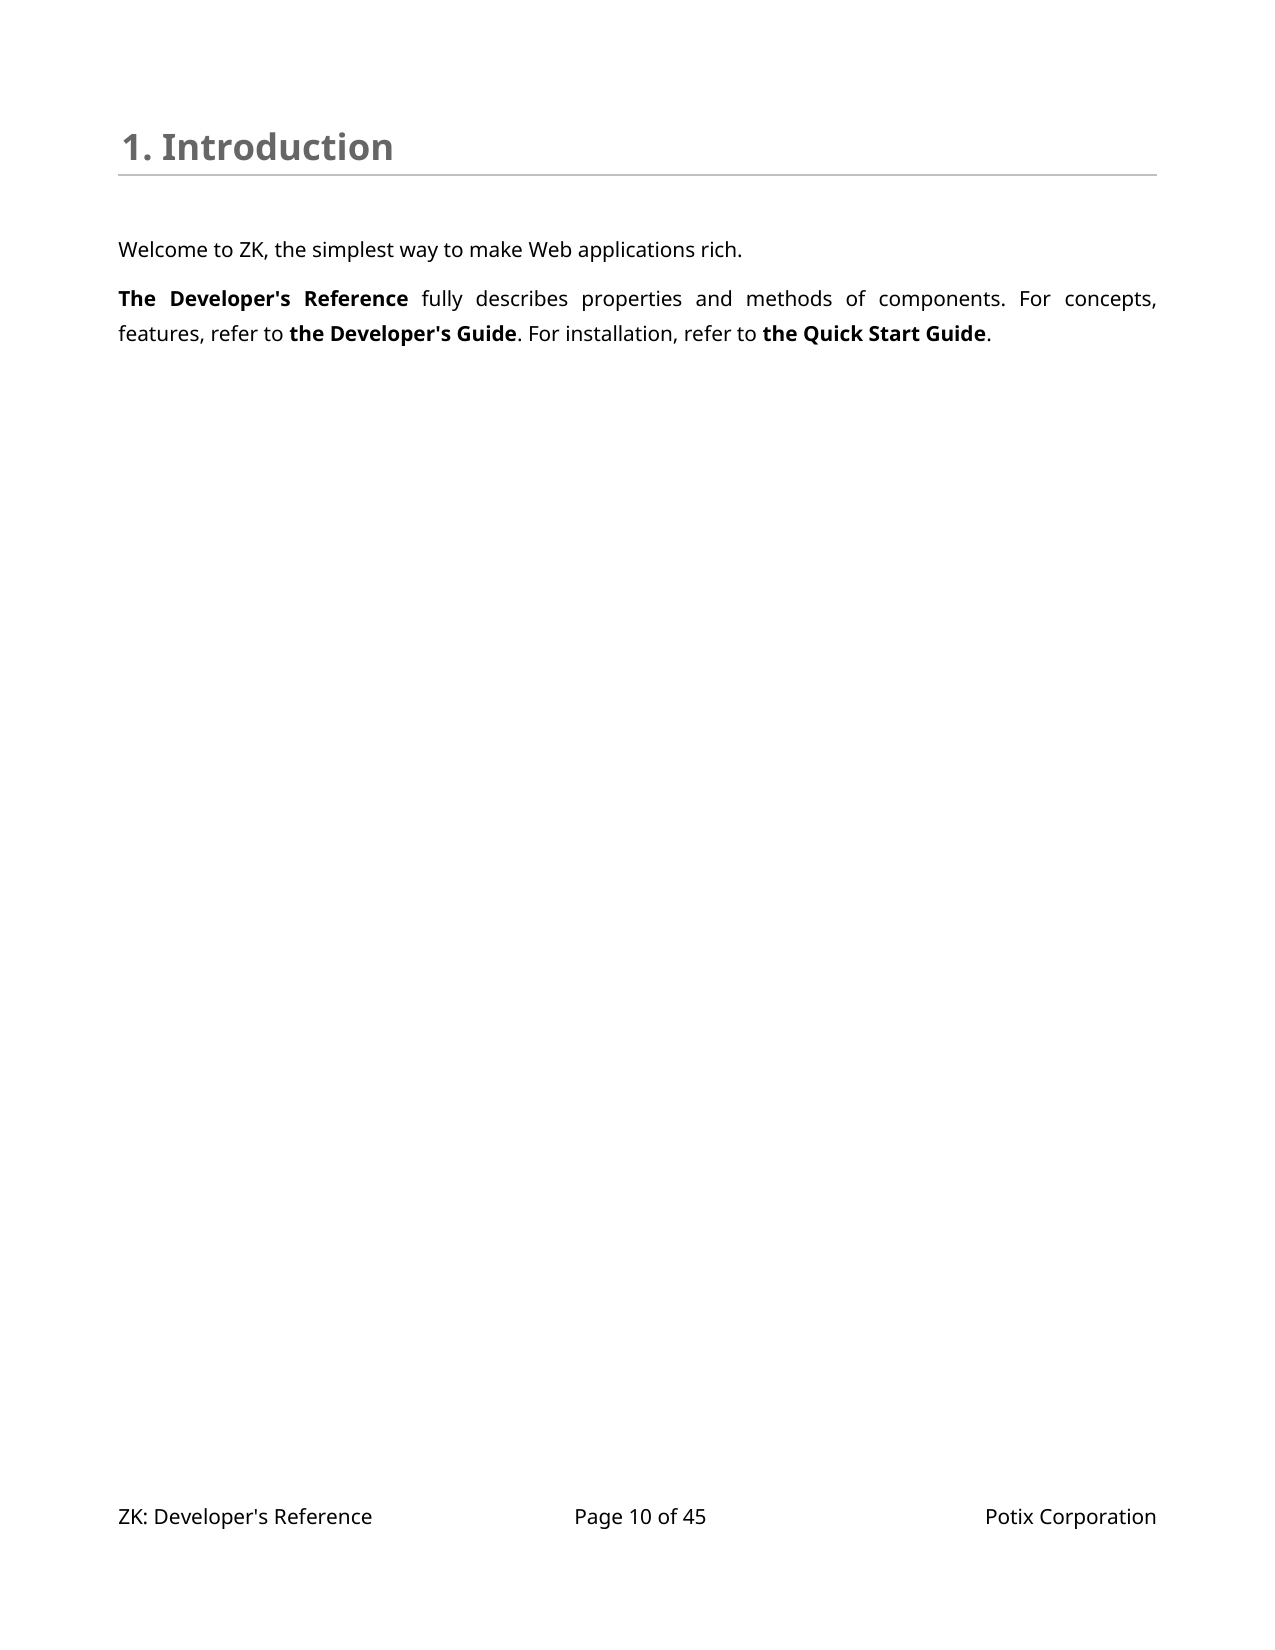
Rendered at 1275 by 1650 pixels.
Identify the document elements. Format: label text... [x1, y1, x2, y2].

subtitle 1. Introduction [118, 118, 1157, 174]
text Welcome to ZK, the simplest way to make Web applications rich. [118, 235, 1157, 263]
text The Developer's Reference fully describes properties and methods of components. For concepts, features, refer to the Developer's Guide. For installation, refer to the Quick Start Guide. [118, 284, 1157, 347]
